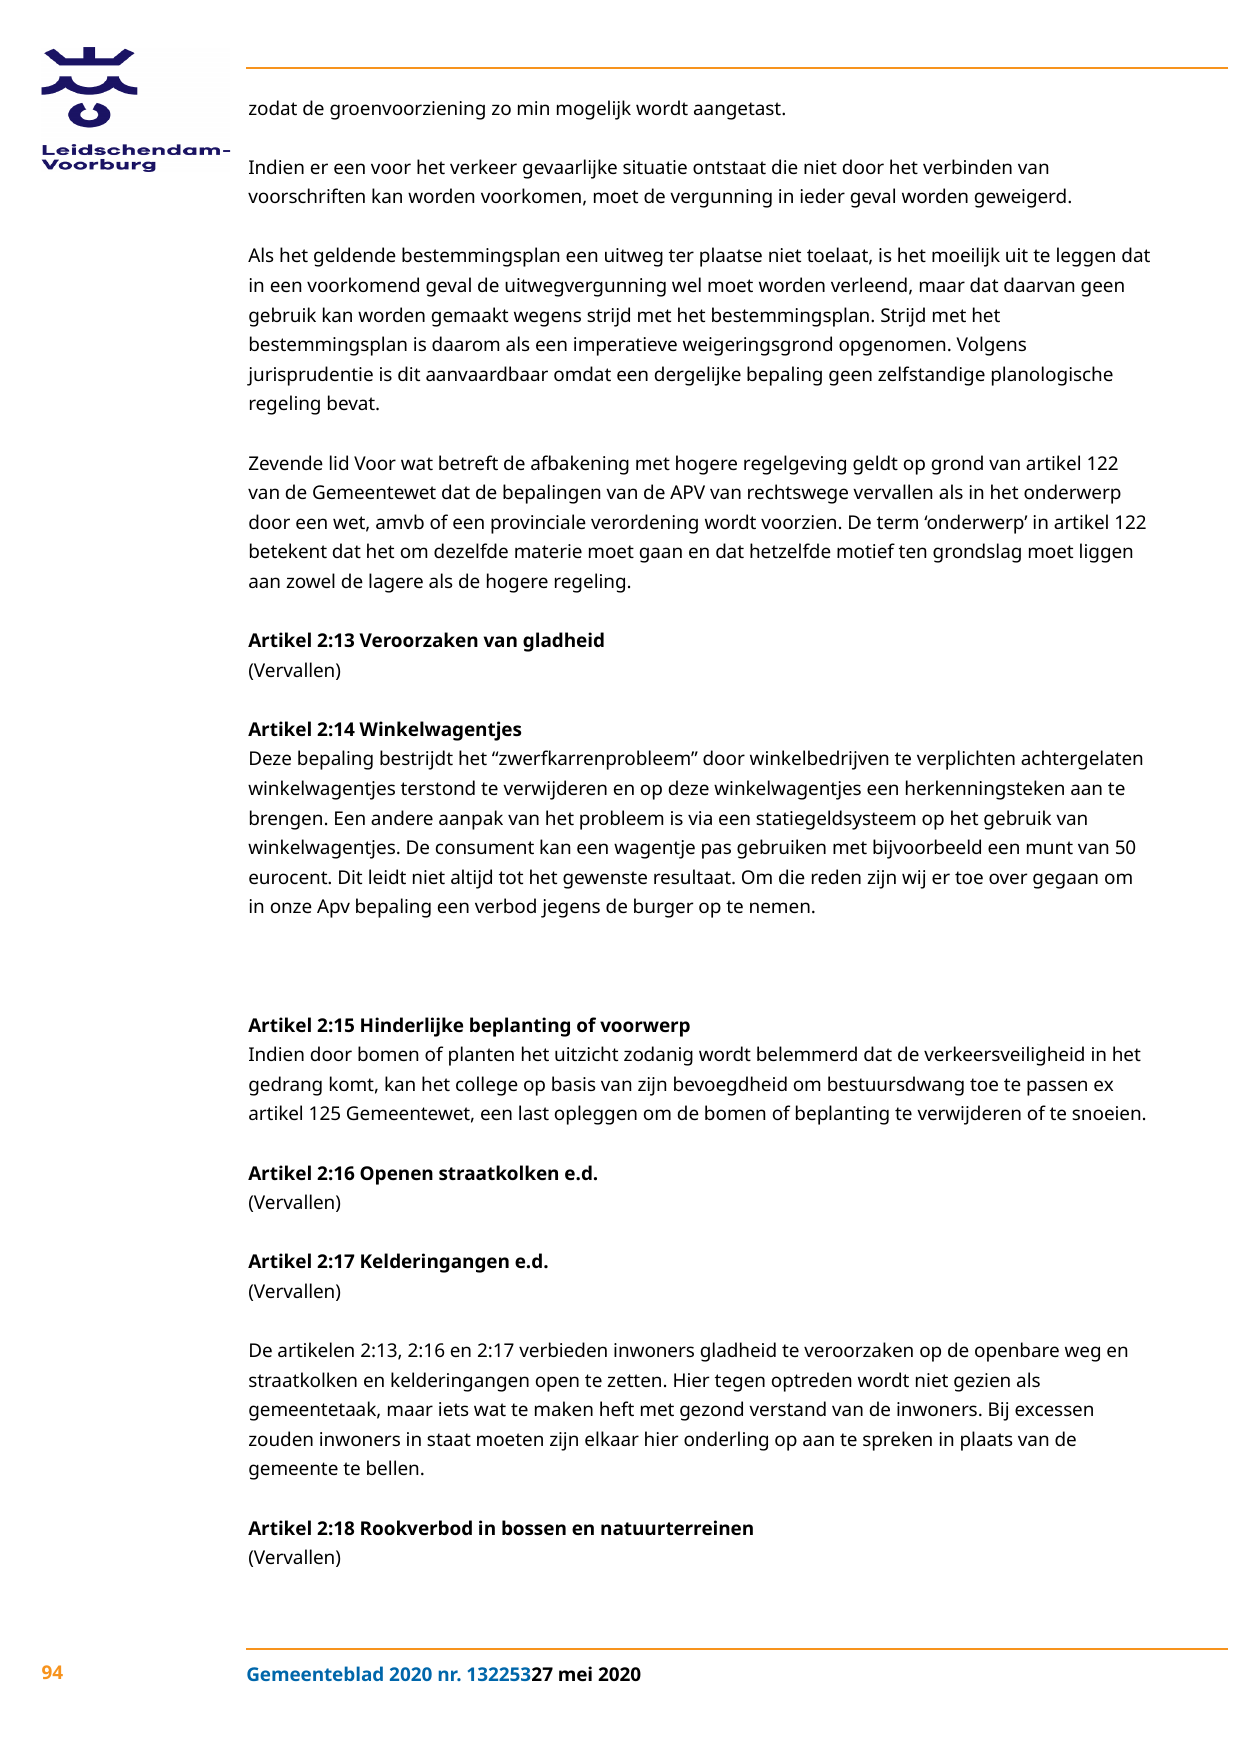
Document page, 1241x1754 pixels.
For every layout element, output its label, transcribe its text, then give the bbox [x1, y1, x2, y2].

text Artikel 2:14 Winkelwagentjes [248, 716, 1152, 742]
text Indien er een voor het verkeer gevaarlijke situatie ontstaat die niet door het verbinden van voorschriften kan worden voorkomen, moet de vergunning in ieder geval worden geweigerd. [248, 154, 1152, 209]
text Deze bepaling bestrijdt het “zwerfkarrenprobleem” door winkelbedrijven te verplichten achtergelaten winkelwagentjes terstond te verwijderen en op deze winkelwagentjes een herkenningsteken aan te brengen. Een andere aanpak van het probleem is via een statiegeldsysteem op het gebruik van winkelwagentjes. De consument kan een wagentje pas gebruiken met bijvoorbeeld een munt van 50 eurocent. Dit leidt niet altijd tot het gewenste resultaat. Om die reden zijn wij er toe over gegaan om in onze Apv bepaling een verbod jegens de burger op te nemen. [248, 746, 1152, 919]
text (Vervallen) [248, 1278, 1152, 1304]
text (Vervallen) [248, 1544, 1152, 1570]
text De artikelen 2:13, 2:16 en 2:17 verbieden inwoners gladheid te veroorzaken op de openbare weg en straatkolken en kelderingangen open te zetten. Hier tegen optreden wordt niet gezien als gemeentetaak, maar iets wat te maken heft met gezond verstand van de inwoners. Bij excessen zouden inwoners in staat moeten zijn elkaar hier onderling op aan te spreken in plaats van de gemeente te bellen. [248, 1337, 1152, 1481]
text Artikel 2:13 Veroorzaken van gladheid [248, 627, 1152, 653]
text Artikel 2:16 Openen straatkolken e.d. [248, 1160, 1152, 1186]
text Artikel 2:18 Rookverbod in bossen en natuurterreinen [248, 1515, 1152, 1541]
text (Vervallen) [248, 1189, 1152, 1215]
picture [41, 47, 231, 172]
text Indien door bomen of planten het uitzicht zodanig wordt belemmerd dat de verkeersveiligheid in het gedrang komt, kan het college op basis van zijn bevoegdheid om bestuursdwang toe te passen ex artikel 125 Gemeentewet, een last opleggen om de bomen of beplanting te verwijderen of te snoeien. [248, 1041, 1152, 1126]
text zodat de groenvoorziening zo min mogelijk wordt aangetast. [248, 95, 1152, 121]
text Zevende lid Voor wat betreft de afbakening met hogere regelgeving geldt op grond van artikel 122 van de Gemeentewet dat de bepalingen van de APV van rechtswege vervallen als in het onderwerp door een wet, amvb of een provinciale verordening wordt voorzien. De term ‘onderwerp’ in artikel 122 betekent dat het om dezelfde materie moet gaan en dat hetzelfde motief ten grondslag moet liggen aan zowel de lagere als de hogere regeling. [248, 450, 1152, 594]
text Artikel 2:15 Hinderlijke beplanting of voorwerp [248, 1012, 1152, 1038]
text (Vervallen) [248, 657, 1152, 683]
text Artikel 2:17 Kelderingangen e.d. [248, 1248, 1152, 1274]
text Als het geldende bestemmingsplan een uitweg ter plaatse niet toelaat, is het moeilijk uit te leggen dat in een voorkomend geval de uitwegvergunning wel moet worden verleend, maar dat daarvan geen gebruik kan worden gemaakt wegens strijd met het bestemmingsplan. Strijd met het bestemmingsplan is daarom als een imperatieve weigeringsgrond opgenomen. Volgens jurisprudentie is dit aanvaardbaar omdat een dergelijke bepaling geen zelfstandige planologische regeling bevat. [248, 243, 1152, 416]
